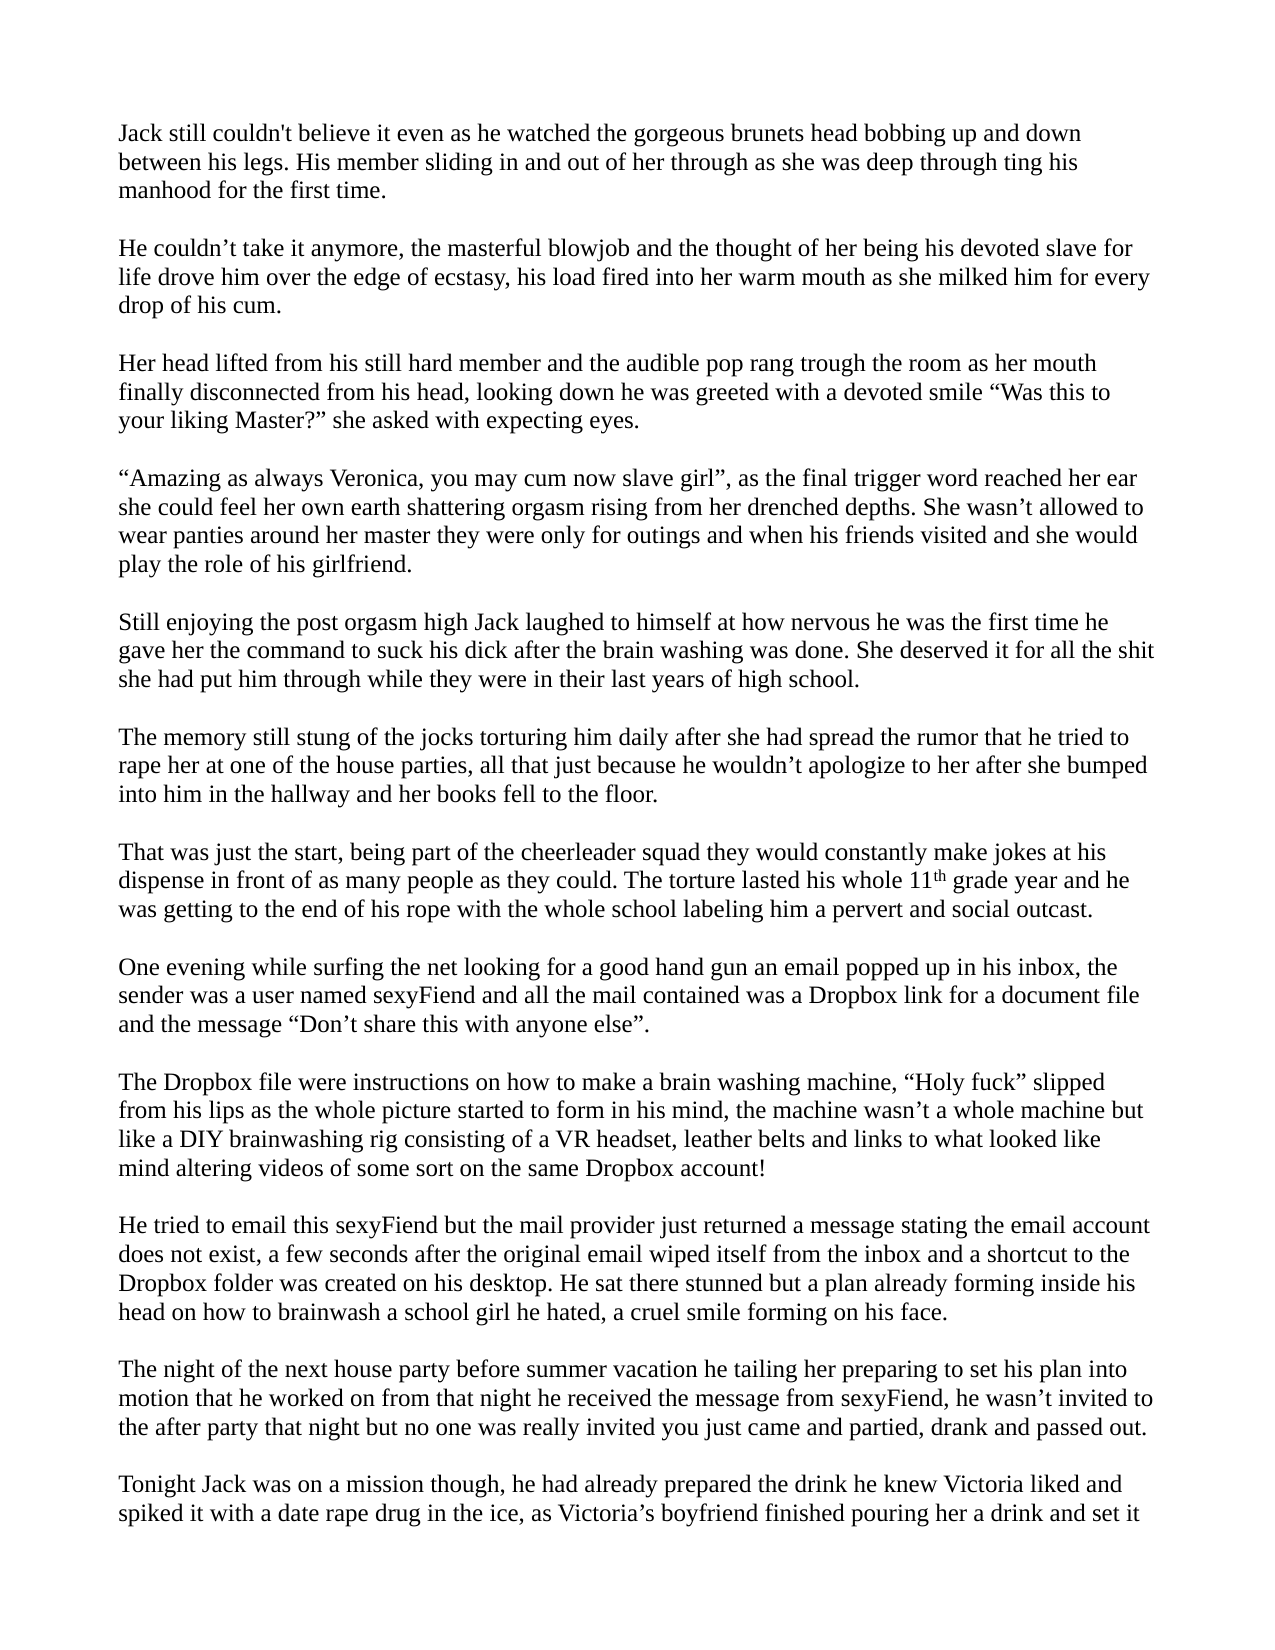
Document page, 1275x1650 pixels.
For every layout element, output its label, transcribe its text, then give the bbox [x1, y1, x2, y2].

text Jack still couldn't believe it even as he watched the gorgeous brunets head bobbing up and down between his legs. His member sliding in and out of her through as she was deep through ting his manhood for the first time. [118, 118, 1157, 204]
text Still enjoying the post orgasm high Jack laughed to himself at how nervous he was the first time he gave her the command to suck his dick after the brain washing was done. She deserved it for all the shit she had put him through while they were in their last years of high school. [118, 607, 1157, 693]
text The memory still stung of the jocks torturing him daily after she had spread the rumor that he tried to rape her at one of the house parties, all that just because he wouldn’t apologize to her after she bumped into him in the hallway and her books fell to the floor. [118, 722, 1157, 808]
text The Dropbox file were instructions on how to make a brain washing machine, “Holy fuck” slipped from his lips as the whole picture started to form in his mind, the machine wasn’t a whole machine but like a DIY brainwashing rig consisting of a VR headset, leather belts and links to what looked like mind altering videos of some sort on the same Dropbox account! [118, 1067, 1157, 1182]
text He tried to email this sexyFiend but the mail provider just returned a message stating the email account does not exist, a few seconds after the original email wiped itself from the inbox and a shortcut to the Dropbox folder was created on his desktop. He sat there stunned but a plan already forming inside his head on how to brainwash a school girl he hated, a cruel smile forming on his face. [118, 1211, 1157, 1326]
text He couldn’t take it anymore, the masterful blowjob and the thought of her being his devoted slave for life drove him over the edge of ecstasy, his load fired into her warm mouth as she milked him for every drop of his cum. [118, 233, 1157, 319]
text That was just the start, being part of the cheerleader squad they would constantly make jokes at his dispense in front of as many people as they could. The torture lasted his whole 11th grade year and he was getting to the end of his rope with the whole school labeling him a pervert and social outcast. [118, 837, 1157, 923]
text Tonight Jack was on a mission though, he had already prepared the drink he knew Victoria liked and spiked it with a date rape drug in the ice, as Victoria’s boyfriend finished pouring her a drink and set it [118, 1469, 1157, 1527]
text One evening while surfing the net looking for a good hand gun an email popped up in his inbox, the sender was a user named sexyFiend and all the mail contained was a Dropbox link for a document file and the message “Don’t share this with anyone else”. [118, 952, 1157, 1038]
text The night of the next house party before summer vacation he tailing her preparing to set his plan into motion that he worked on from that night he received the message from sexyFiend, he wasn’t invited to the after party that night but no one was really invited you just came and partied, drank and passed out. [118, 1354, 1157, 1441]
text “Amazing as always Veronica, you may cum now slave girl”, as the final trigger word reached her ear she could feel her own earth shattering orgasm rising from her drenched depths. She wasn’t allowed to wear panties around her master they were only for outings and when his friends visited and she would play the role of his girlfriend. [118, 463, 1157, 578]
text Her head lifted from his still hard member and the audible pop rang trough the room as her mouth finally disconnected from his head, looking down he was greeted with a devoted smile “Was this to your liking Master?” she asked with expecting eyes. [118, 348, 1157, 434]
